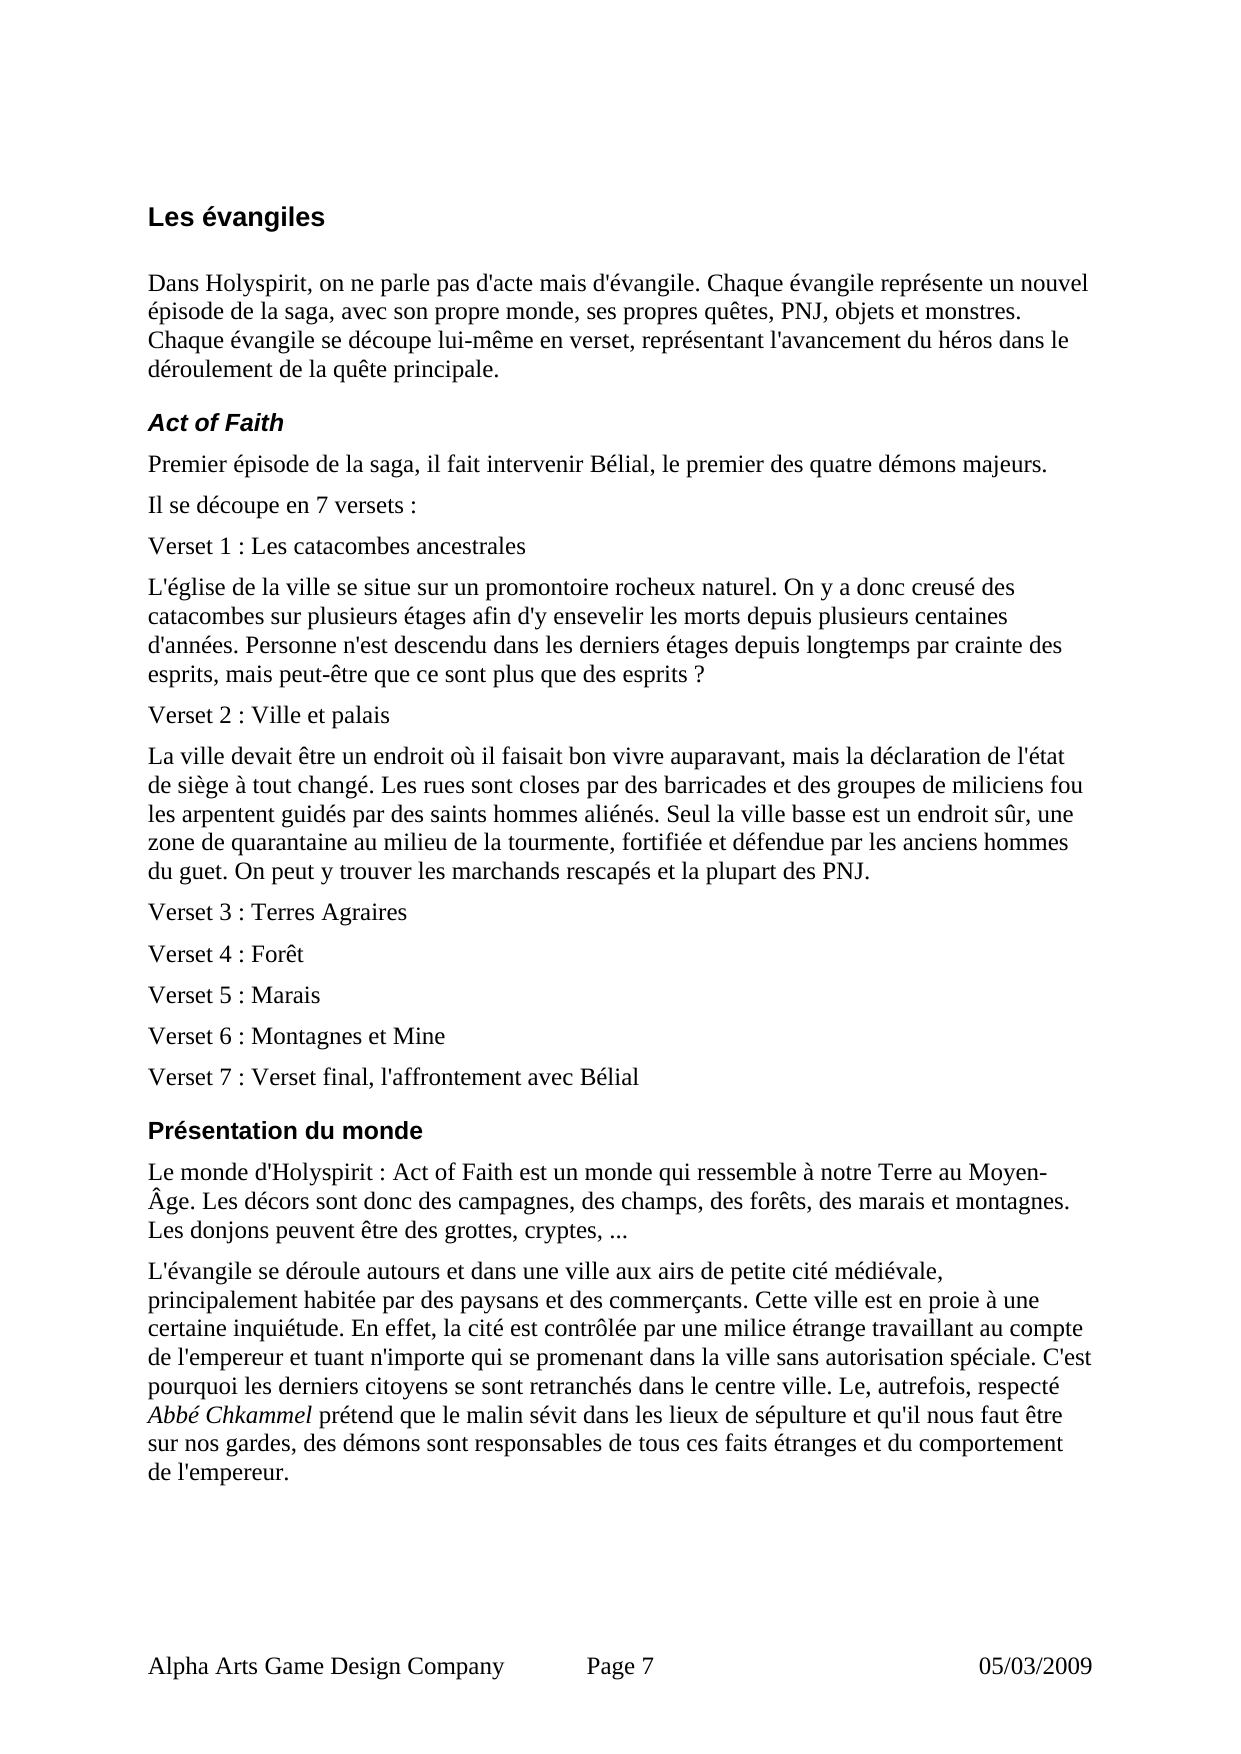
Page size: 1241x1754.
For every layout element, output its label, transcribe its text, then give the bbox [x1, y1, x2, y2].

text La ville devait être un endroit où il faisait bon vivre auparavant, mais la déclaration de l'état de siège à tout changé. Les rues sont closes par des barricades et des groupes de miliciens fou les arpentent guidés par des saints hommes aliénés. Seul la ville basse est un endroit sûr, une zone de quarantaine au milieu de la tourmente, fortifiée et défendue par les anciens hommes du guet. On peut y trouver les marchands rescapés et la plupart des PNJ. [148, 741, 1092, 885]
text Il se découpe en 7 versets : [148, 490, 1092, 519]
text Verset 2 : Ville et palais [148, 700, 1092, 729]
text Verset 1 : Les catacombes ancestrales [148, 531, 1092, 560]
text Verset 7 : Verset final, l'affrontement avec Bélial [148, 1062, 1092, 1091]
text Verset 3 : Terres Agraires [148, 897, 1092, 926]
text Premier épisode de la saga, il fait intervenir Bélial, le premier des quatre démons majeurs. [148, 449, 1092, 477]
text Verset 5 : Marais [148, 980, 1092, 1009]
text L'église de la ville se situe sur un promontoire rocheux naturel. On y a donc creusé des catacombes sur plusieurs étages afin d'y ensevelir les morts depuis plusieurs centaines d'années. Personne n'est descendu dans les derniers étages depuis longtemps par crainte des esprits, mais peut-être que ce sont plus que des esprits ? [148, 572, 1092, 687]
text Verset 6 : Montagnes et Mine [148, 1021, 1092, 1050]
text L'évangile se déroule autours et dans une ville aux airs de petite cité médiévale, principalement habitée par des paysans et des commerçants. Cette ville est en proie à une certaine inquiétude. En effet, la cité est contrôlée par une milice étrange travaillant au compte de l'empereur et tuant n'importe qui se promenant dans la ville sans autorisation spéciale. C'est pourquoi les derniers citoyens se sont retranchés dans le centre ville. Le, autrefois, respecté Abbé Chkammel prétend que le malin sévit dans les lieux de sépulture et qu'il nous faut être sur nos gardes, des démons sont responsables de tous ces faits étranges et du comportement de l'empereur. [148, 1256, 1092, 1486]
subtitle Act of Faith [148, 408, 1092, 436]
text Le monde d'Holyspirit : Act of Faith est un monde qui ressemble à notre Terre au Moyen-Âge. Les décors sont donc des campagnes, des champs, des forêts, des marais et montagnes. Les donjons peuvent être des grottes, cryptes, ... [148, 1157, 1092, 1243]
text Dans Holyspirit, on ne parle pas d'acte mais d'évangile. Chaque évangile représente un nouvel épisode de la saga, avec son propre monde, ses propres quêtes, PNJ, objets et monstres. Chaque évangile se découpe lui-même en verset, représentant l'avancement du héros dans le déroulement de la quête principale. [148, 268, 1092, 383]
subtitle Présentation du monde [148, 1116, 1092, 1145]
text Verset 4 : Forêt [148, 939, 1092, 967]
subtitle Les évangiles [148, 201, 1092, 233]
